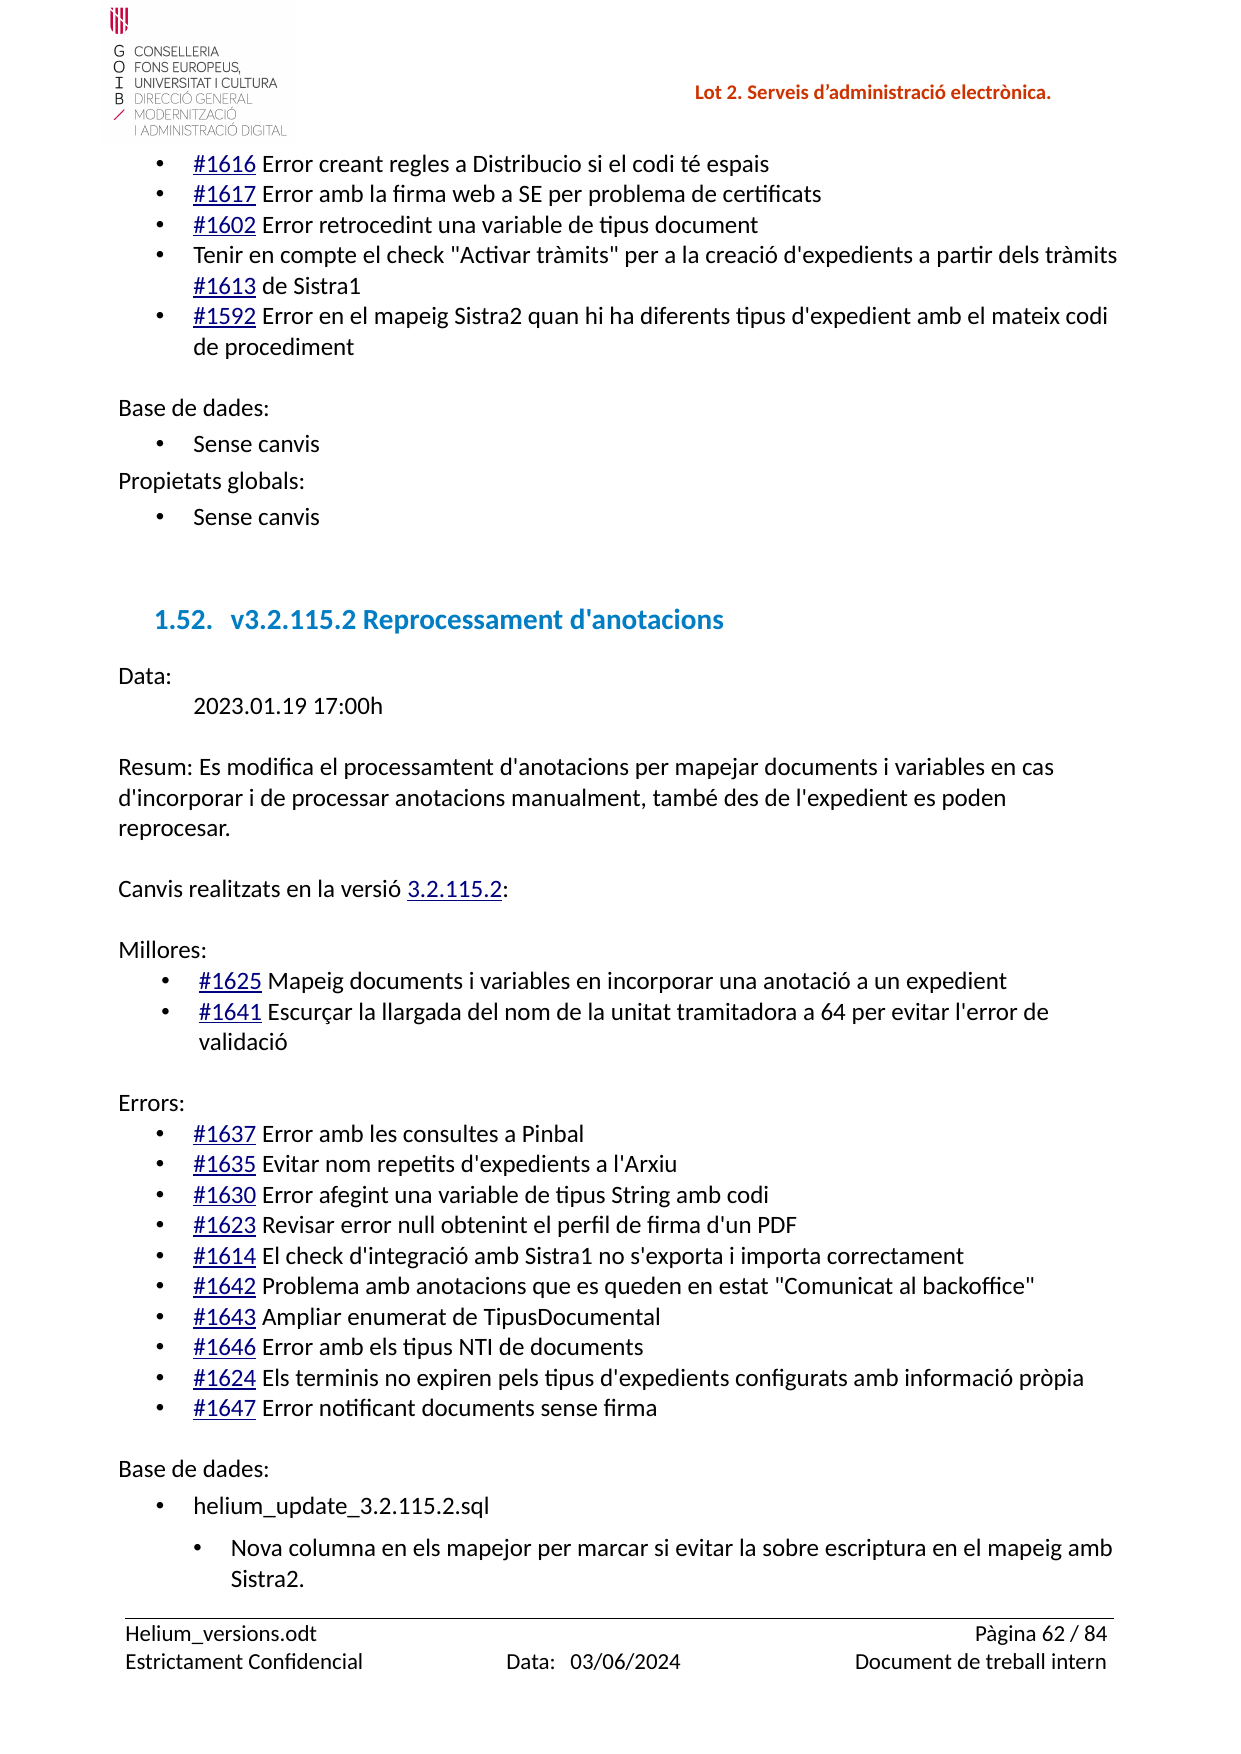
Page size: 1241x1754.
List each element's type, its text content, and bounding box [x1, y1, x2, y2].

list #1602 Error retrocedint una variable de tipus document [156, 209, 1122, 239]
list #1646 Error amb els tipus NTI de documents [156, 1331, 1122, 1362]
list #1614 El check d'integració amb Sistra1 no s'exporta i importa correctament [156, 1240, 1122, 1270]
list #1624 Els terminis no expiren pels tipus d'expedients configurats amb informació pròpia [156, 1362, 1122, 1392]
list Sense canvis [156, 501, 1122, 532]
text Data: [118, 660, 1122, 691]
list #1647 Error notificant documents sense firma [156, 1392, 1122, 1423]
list Tenir en compte el check "Activar tràmits" per a la creació d'expedients a partir dels tràmits #1613 de Sistra1 [156, 239, 1122, 300]
text Errors: [118, 1087, 1122, 1118]
picture [100, 0, 297, 144]
list Sense canvis [156, 428, 1122, 459]
list #1616 Error creant regles a Distribucio si el codi té espais [156, 148, 1122, 178]
list #1617 Error amb la firma web a SE per problema de certificats [156, 178, 1122, 209]
text 2023.01.19 17:00h [118, 691, 1122, 721]
list #1637 Error amb les consultes a Pinbal [156, 1118, 1122, 1148]
list #1641 Escurçar la llargada del nom de la unitat tramitadora a 64 per evitar l'error de validació [161, 996, 1122, 1057]
list Nova columna en els mapejor per marcar si evitar la sobre escriptura en el mapeig amb Sistra2. [193, 1532, 1122, 1593]
list #1643 Ampliar enumerat de TipusDocumental [156, 1301, 1122, 1331]
list #1642 Problema amb anotacions que es queden en estat "Comunicat al backoffice" [156, 1270, 1122, 1301]
list #1592 Error en el mapeig Sistra2 quan hi ha diferents tipus d'expedient amb el mateix codi de procediment [156, 300, 1122, 361]
list #1625 Mapeig documents i variables en incorporar una anotació a un expedient [161, 965, 1122, 996]
text Millores: [118, 935, 1122, 965]
text Propietats globals: [118, 465, 1122, 495]
list #1630 Error afegint una variable de tipus String amb codi [156, 1179, 1122, 1209]
list #1635 Evitar nom repetits d'expedients a l'Arxiu [156, 1148, 1122, 1179]
text Canvis realitzats en la versió 3.2.115.2: [118, 874, 1122, 904]
list helium_update_3.2.115.2.sql [156, 1490, 1122, 1521]
text Base de dades: [118, 392, 1122, 422]
list #1623 Revisar error null obtenint el perfil de firma d'un PDF [156, 1209, 1122, 1240]
text Resum: Es modifica el processamtent d'anotacions per mapejar documents i variables en cas d'incorporar i de processar anotacions manualment, també des de l'expedient es poden reprocesar. [118, 752, 1122, 843]
subtitle v3.2.115.2 Reprocessament d'anotacions [153, 601, 1122, 636]
text Base de dades: [118, 1453, 1122, 1484]
